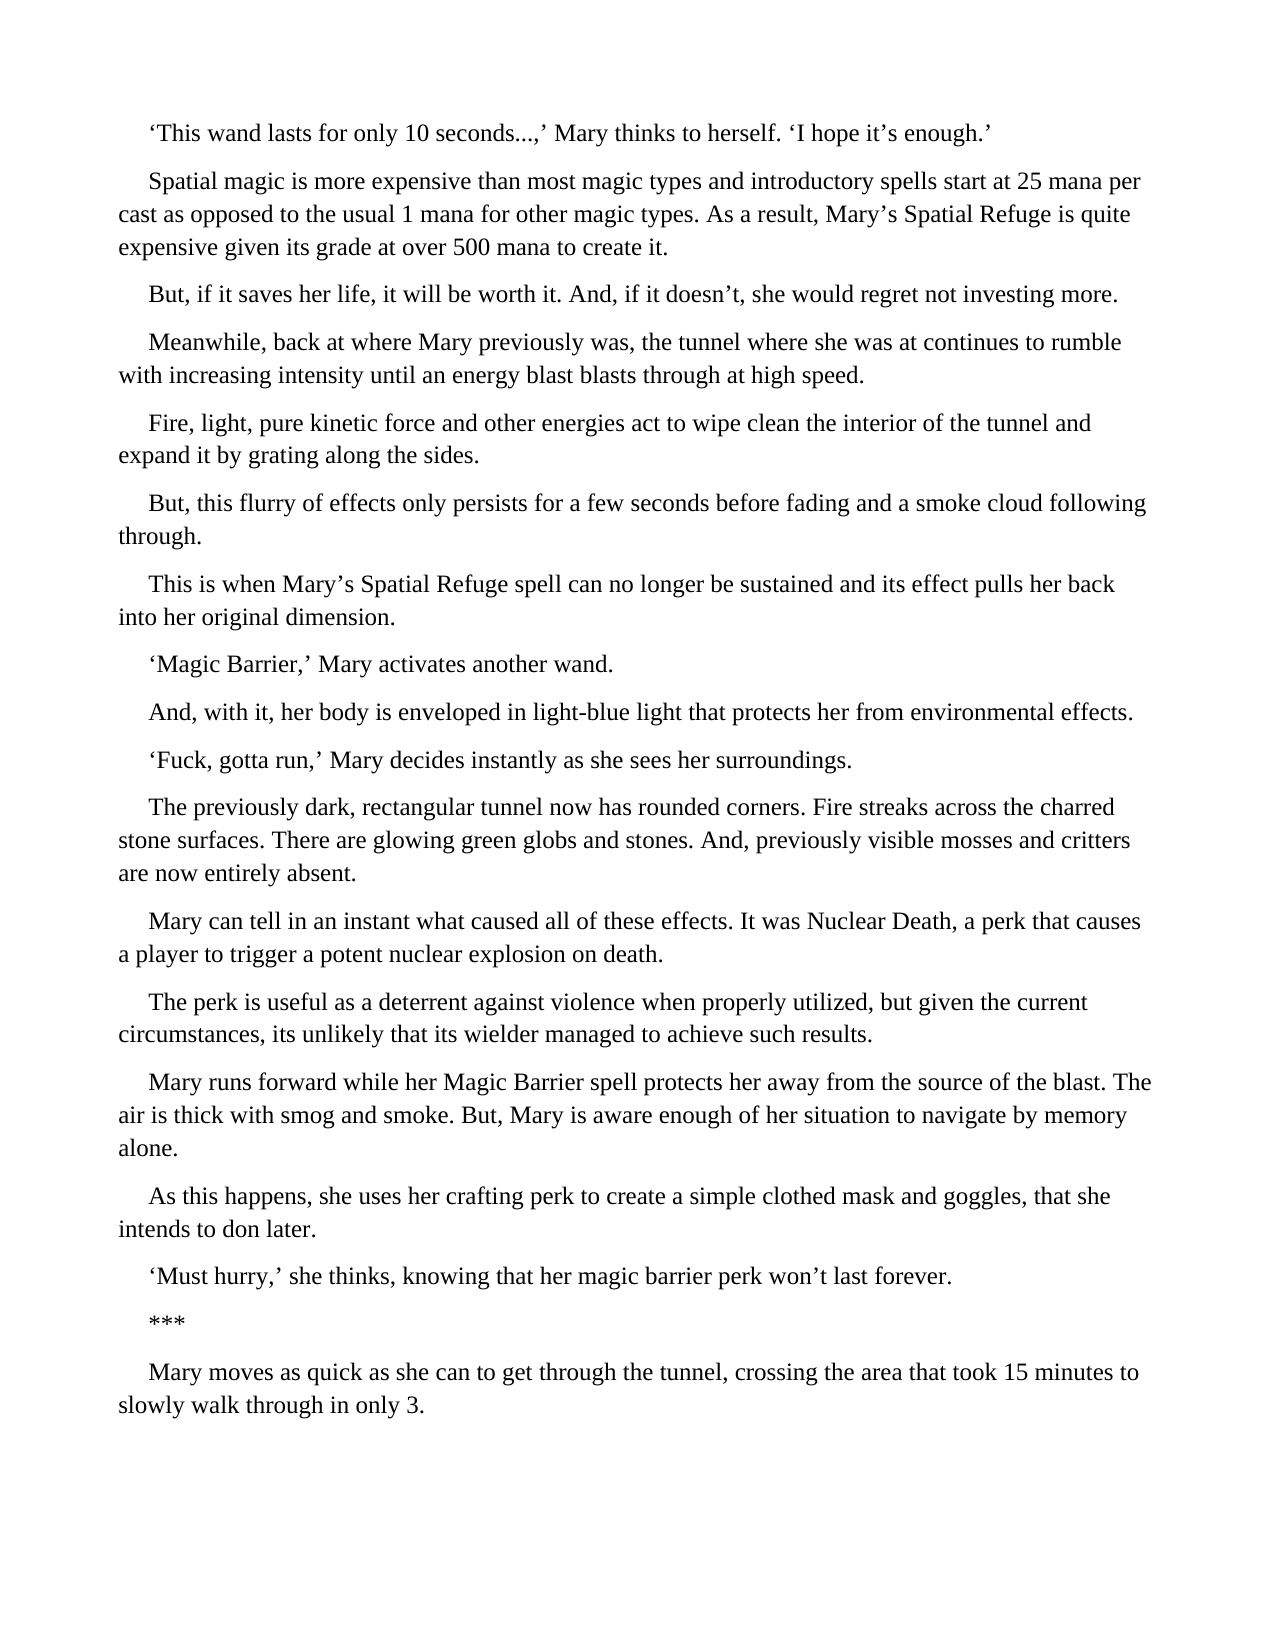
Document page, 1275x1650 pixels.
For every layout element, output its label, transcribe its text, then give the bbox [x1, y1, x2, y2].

text But, if it saves her life, it will be worth it. And, if it doesn’t, she would regret not investing more. [118, 279, 1157, 308]
text Mary can tell in an instant what caused all of these effects. It was Nuclear Death, a perk that causes a player to trigger a potent nuclear explosion on death. [118, 906, 1157, 968]
text ‘Magic Barrier,’ Mary activates another wand. [118, 649, 1157, 678]
text The perk is useful as a deterrent against violence when properly utilized, but given the current circumstances, its unlikely that its wielder managed to achieve such results. [118, 987, 1157, 1048]
text ‘Fuck, gotta run,’ Mary decides instantly as she sees her surroundings. [118, 745, 1157, 773]
text Mary moves as quick as she can to get through the tunnel, crossing the area that took 15 minutes to slowly walk through in only 3. [118, 1357, 1157, 1418]
text But, this flurry of effects only persists for a few seconds before fading and a smoke cloud following through. [118, 488, 1157, 550]
text This is when Mary’s Spatial Refuge spell can no longer be sustained and its effect pulls her back into her original dimension. [118, 569, 1157, 631]
text *** [118, 1309, 1157, 1338]
text Mary runs forward while her Magic Barrier spell protects her away from the source of the blast. The air is thick with smog and smoke. But, Mary is aware enough of her situation to navigate by memory alone. [118, 1067, 1157, 1162]
text Spatial magic is more expensive than most magic types and introductory spells start at 25 mana per cast as opposed to the usual 1 mana for other magic types. As a result, Mary’s Spatial Refuge is quite expensive given its grade at over 500 mana to create it. [118, 166, 1157, 261]
text As this happens, she uses her crafting perk to create a simple clothed mask and goggles, that she intends to don later. [118, 1181, 1157, 1243]
text ‘This wand lasts for only 10 seconds...,’ Mary thinks to herself. ‘I hope it’s enough.’ [118, 118, 1157, 147]
text The previously dark, rectangular tunnel now has rounded corners. Fire streaks across the charred stone surfaces. There are glowing green globs and stones. And, previously visible mosses and critters are now entirely absent. [118, 792, 1157, 887]
text And, with it, her body is enveloped in light-blue light that protects her from environmental effects. [118, 697, 1157, 726]
text ‘Must hurry,’ she thinks, knowing that her magic barrier perk won’t last forever. [118, 1261, 1157, 1290]
text Meanwhile, back at where Mary previously was, the tunnel where she was at continues to rumble with increasing intensity until an energy blast blasts through at high speed. [118, 327, 1157, 389]
text Fire, light, pure kinetic force and other energies act to wipe clean the interior of the tunnel and expand it by grating along the sides. [118, 408, 1157, 469]
